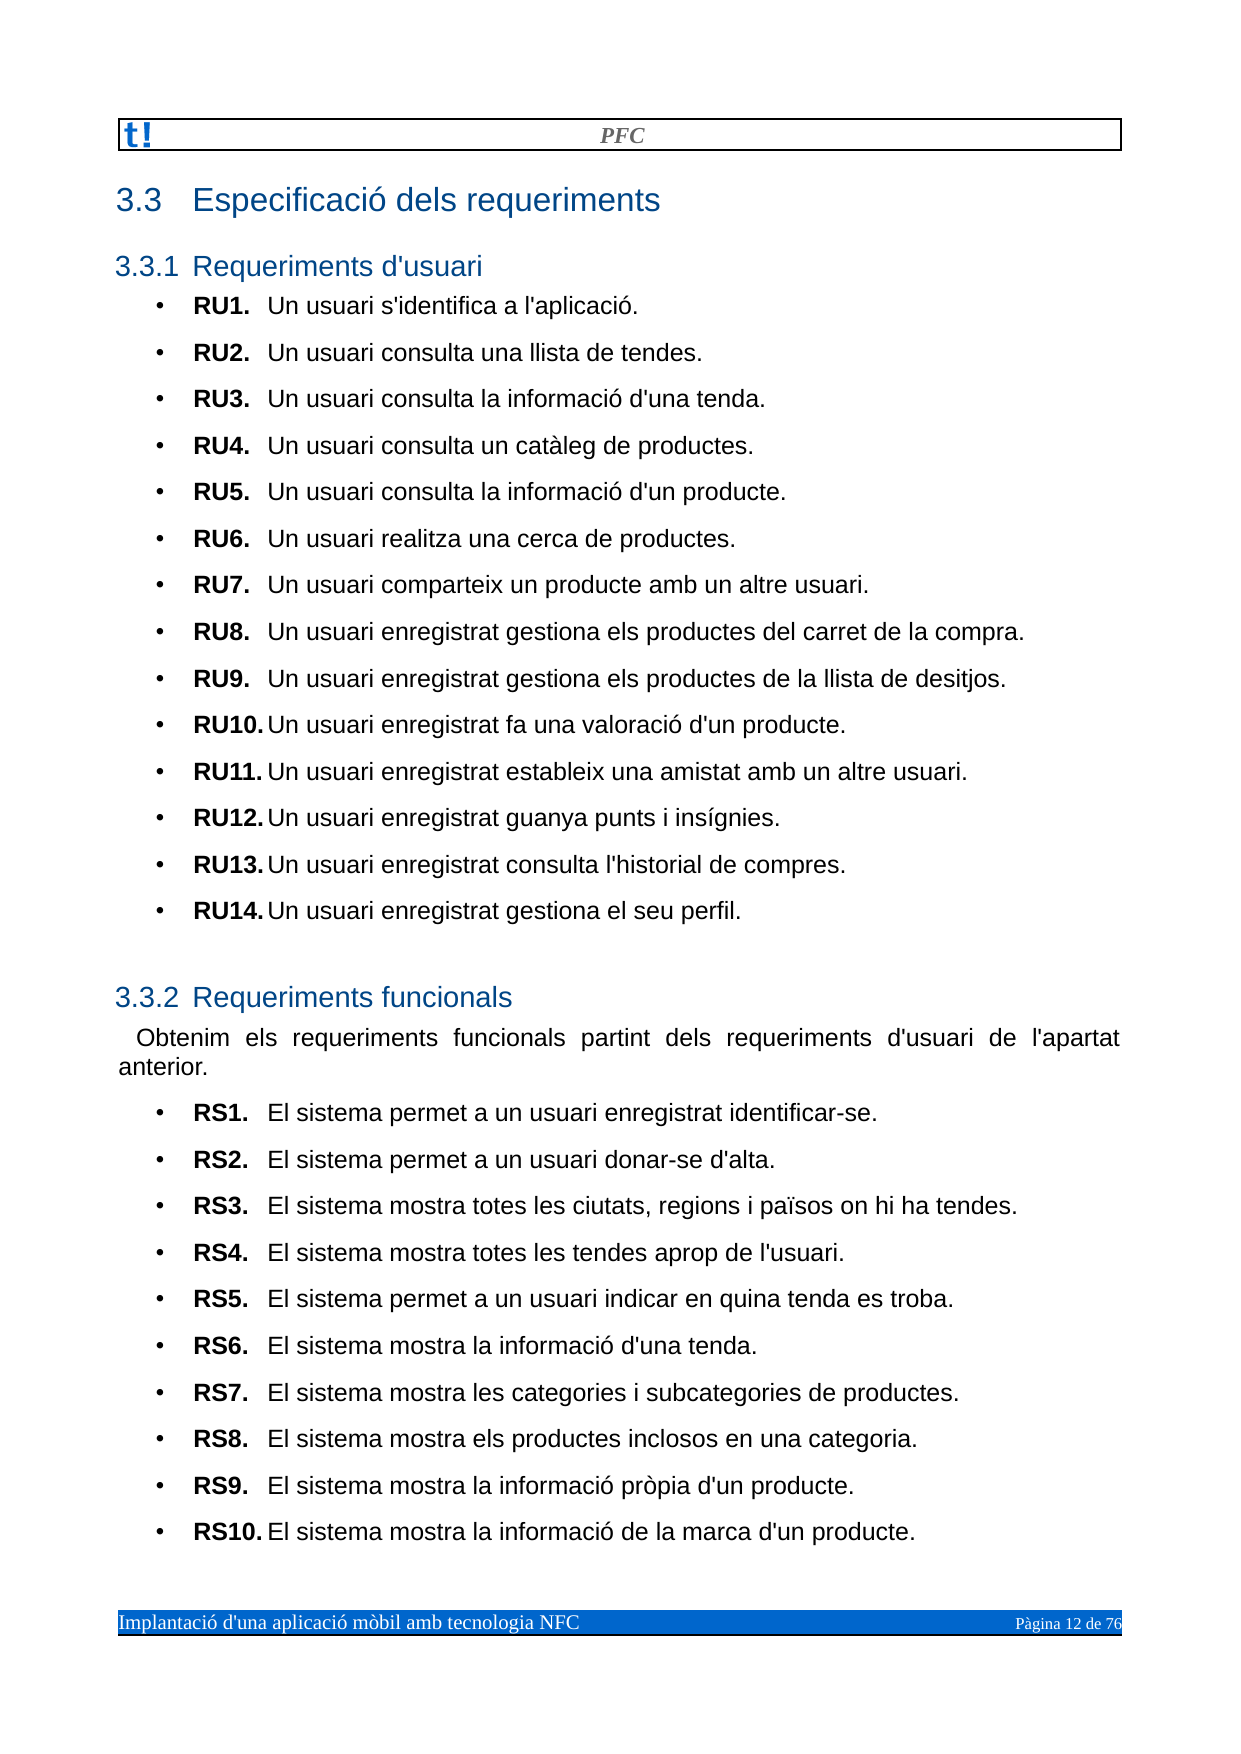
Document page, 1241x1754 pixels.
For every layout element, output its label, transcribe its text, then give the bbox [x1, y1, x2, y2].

list RS4. El sistema mostra totes les tendes aprop de l'usuari. [156, 1238, 1122, 1267]
text Obtenim els requeriments funcionals partint dels requeriments d'usuari de l'apartat anterior. [118, 1023, 1122, 1080]
list RU1. Un usuari s'identifica a l'aplicació. [156, 291, 1122, 320]
list RS9. El sistema mostra la informació pròpia d'un producte. [156, 1471, 1122, 1499]
list RU8. Un usuari enregistrat gestiona els productes del carret de la compra. [156, 617, 1122, 646]
list RS10. El sistema mostra la informació de la marca d'un producte. [156, 1517, 1122, 1546]
list RU5. Un usuari consulta la informació d'un producte. [156, 477, 1122, 506]
list RS5. El sistema permet a un usuari indicar en quina tenda es troba. [156, 1284, 1122, 1313]
list RS8. El sistema mostra els productes inclosos en una categoria. [156, 1424, 1122, 1453]
list RU3. Un usuari consulta la informació d'una tenda. [156, 384, 1122, 413]
picture [123, 121, 151, 148]
list RU4. Un usuari consulta un catàleg de productes. [156, 431, 1122, 459]
list RU9. Un usuari enregistrat gestiona els productes de la llista de desitjos. [156, 663, 1122, 692]
subtitle Requeriments funcionals [106, 981, 1122, 1014]
list RS1. El sistema permet a un usuari enregistrat identificar-se. [156, 1098, 1122, 1127]
list RS3. El sistema mostra totes les ciutats, regions i països on hi ha tendes. [156, 1191, 1122, 1220]
list RS7. El sistema mostra les categories i subcategories de productes. [156, 1377, 1122, 1406]
subtitle Requeriments d'usuari [106, 249, 1122, 282]
list RU10. Un usuari enregistrat fa una valoració d'un producte. [156, 710, 1122, 739]
list RU13. Un usuari enregistrat consulta l'historial de compres. [156, 850, 1122, 879]
list RU6. Un usuari realitza una cerca de productes. [156, 524, 1122, 553]
list RS6. El sistema mostra la informació d'una tenda. [156, 1331, 1122, 1360]
list RS2. El sistema permet a un usuari donar-se d'alta. [156, 1145, 1122, 1173]
list RU14. Un usuari enregistrat gestiona el seu perfil. [156, 896, 1122, 925]
subtitle Especificació dels requeriments [106, 181, 1122, 219]
list RU11. Un usuari enregistrat estableix una amistat amb un altre usuari. [156, 757, 1122, 786]
list RU2. Un usuari consulta una llista de tendes. [156, 338, 1122, 366]
list RU12. Un usuari enregistrat guanya punts i insígnies. [156, 803, 1122, 832]
list RU7. Un usuari comparteix un producte amb un altre usuari. [156, 570, 1122, 599]
